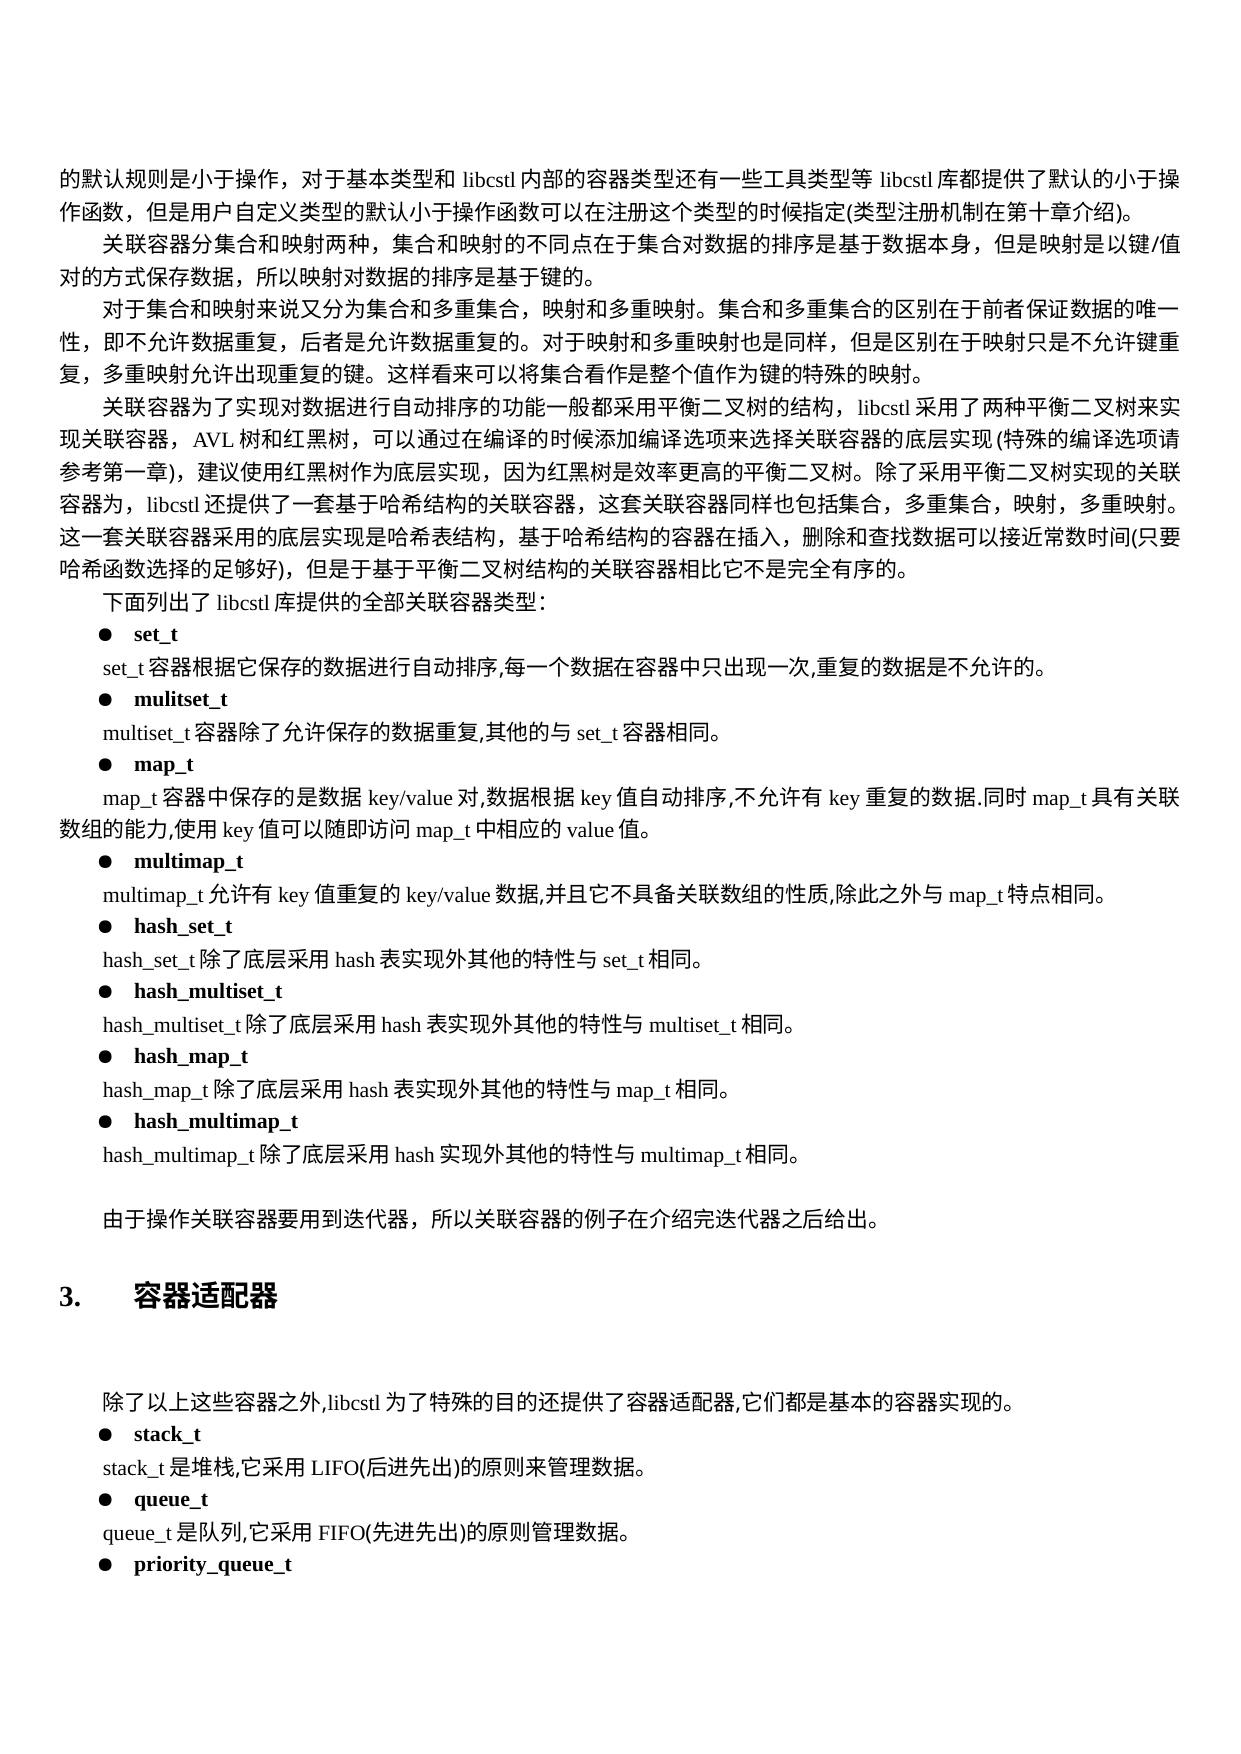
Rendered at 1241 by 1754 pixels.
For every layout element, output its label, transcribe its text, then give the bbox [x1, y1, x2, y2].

text 关联容器分集合和映射两种，集合和映射的不同点在于集合对数据的排序是基于数据本身，但是映射是以键/值对的方式保存数据，所以映射对数据的排序是基于键的。 [59, 227, 1181, 292]
text multimap_t允许有key值重复的key/value数据,并且它不具备关联数组的性质,除此之外与map_t特点相同。 [59, 877, 1181, 909]
list queue_t [96, 1482, 1181, 1514]
list hash_multiset_t [96, 974, 1181, 1007]
text 下面列出了libcstl库提供的全部关联容器类型： [59, 584, 1181, 617]
text hash_set_t除了底层采用hash表实现外其他的特性与set_t相同。 [59, 942, 1181, 974]
list map_t [96, 747, 1181, 779]
list hash_multimap_t [96, 1104, 1181, 1137]
text stack_t是堆栈,它采用LIFO(后进先出)的原则来管理数据。 [59, 1449, 1181, 1482]
text hash_multimap_t除了底层采用hash实现外其他的特性与multimap_t相同。 [59, 1137, 1181, 1169]
subtitle 容器适配器 [59, 1261, 1181, 1326]
text hash_multiset_t除了底层采用hash表实现外其他的特性与multiset_t相同。 [59, 1007, 1181, 1039]
text 由于操作关联容器要用到迭代器，所以关联容器的例子在介绍完迭代器之后给出。 [59, 1202, 1181, 1234]
list stack_t [96, 1417, 1181, 1449]
text multiset_t容器除了允许保存的数据重复,其他的与set_t容器相同。 [59, 714, 1181, 747]
list hash_map_t [96, 1039, 1181, 1072]
list multimap_t [96, 844, 1181, 877]
text 关联容器为了实现对数据进行自动排序的功能一般都采用平衡二叉树的结构，libcstl采用了两种平衡二叉树来实现关联容器，AVL树和红黑树，可以通过在编译的时候添加编译选项来选择关联容器的底层实现(特殊的编译选项请参考第一章)，建议使用红黑树作为底层实现，因为红黑树是效率更高的平衡二叉树。除了采用平衡二叉树实现的关联容器为，libcstl还提供了一套基于哈希结构的关联容器，这套关联容器同样也包括集合，多重集合，映射，多重映射。这一套关联容器采用的底层实现是哈希表结构，基于哈希结构的容器在插入，删除和查找数据可以接近常数时间(只要哈希函数选择的足够好)，但是于基于平衡二叉树结构的关联容器相比它不是完全有序的。 [59, 389, 1181, 584]
list set_t [96, 617, 1181, 649]
text 的默认规则是小于操作，对于基本类型和libcstl内部的容器类型还有一些工具类型等libcstl库都提供了默认的小于操作函数，但是用户自定义类型的默认小于操作函数可以在注册这个类型的时候指定(类型注册机制在第十章介绍)。 [59, 162, 1181, 227]
text map_t容器中保存的是数据key/value对,数据根据key值自动排序,不允许有key重复的数据.同时map_t具有关联数组的能力,使用key值可以随即访问map_t中相应的value值。 [59, 779, 1181, 844]
list hash_set_t [96, 909, 1181, 942]
list priority_queue_t [96, 1547, 1181, 1579]
text set_t容器根据它保存的数据进行自动排序,每一个数据在容器中只出现一次,重复的数据是不允许的。 [59, 649, 1181, 682]
text 除了以上这些容器之外,libcstl为了特殊的目的还提供了容器适配器,它们都是基本的容器实现的。 [59, 1384, 1181, 1417]
text queue_t是队列,它采用FIFO(先进先出)的原则管理数据。 [59, 1514, 1181, 1547]
text hash_map_t除了底层采用hash表实现外其他的特性与map_t相同。 [59, 1072, 1181, 1104]
text 对于集合和映射来说又分为集合和多重集合，映射和多重映射。集合和多重集合的区别在于前者保证数据的唯一性，即不允许数据重复，后者是允许数据重复的。对于映射和多重映射也是同样，但是区别在于映射只是不允许键重复，多重映射允许出现重复的键。这样看来可以将集合看作是整个值作为键的特殊的映射。 [59, 292, 1181, 389]
list mulitset_t [96, 682, 1181, 714]
